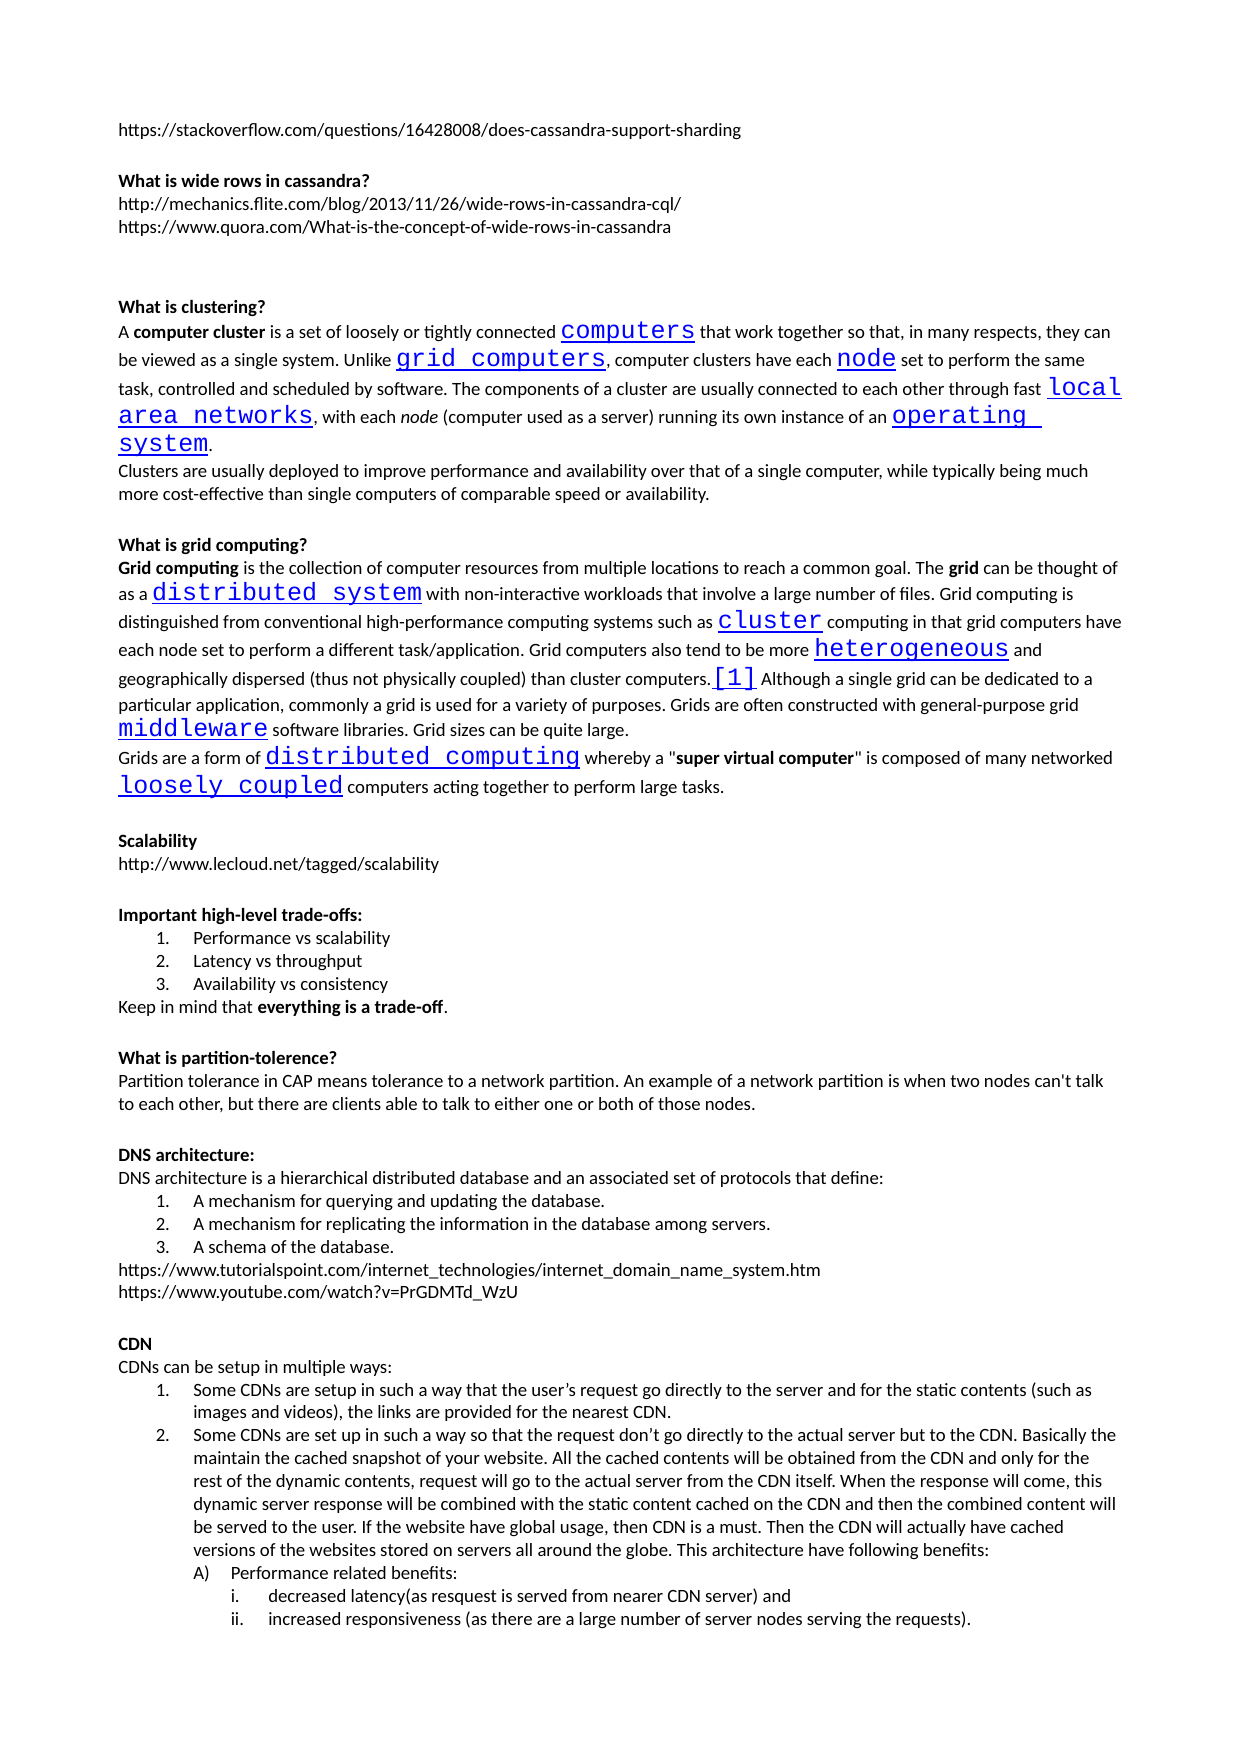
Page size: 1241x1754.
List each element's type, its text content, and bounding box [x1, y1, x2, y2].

text https://www.quora.com/What-is-the-concept-of-wide-rows-in-cassandra [118, 215, 1122, 238]
list A mechanism for replicating the information in the database among servers. [156, 1212, 1122, 1235]
text Grids are a form of distributed computing whereby a "super virtual computer" is composed of many networked loosely coupled computers acting together to perform large tasks. [118, 744, 1122, 801]
text Clusters are usually deployed to improve performance and availability over that of a single computer, while typically being much more cost-effective than single computers of comparable speed or availability. [118, 459, 1122, 505]
list A schema of the database. [156, 1235, 1122, 1258]
text What is wide rows in cassandra? [118, 169, 1122, 192]
text DNS architecture: [118, 1143, 1122, 1166]
text What is grid computing? [118, 533, 1122, 556]
text CDNs can be setup in multiple ways: [118, 1355, 1122, 1378]
list Some CDNs are setup in such a way that the user’s request go directly to the server and for the static contents (such as images and videos), the links are provided for the nearest CDN. [156, 1378, 1122, 1423]
text Grid computing is the collection of computer resources from multiple locations to reach a common goal. The grid can be thought of as a distributed system with non-interactive workloads that involve a large number of files. Grid computing is distinguished from conventional high-performance computing systems such as cluster computing in that grid computers have each node set to perform a different task/application. Grid computers also tend to be more heterogeneous and geographically dispersed (thus not physically coupled) than cluster computers.[1] Although a single grid can be dedicated to a particular application, commonly a grid is used for a variety of purposes. Grids are often constructed with general-purpose grid middleware software libraries. Grid sizes can be quite large. [118, 556, 1122, 744]
text What is clustering? [118, 295, 1122, 318]
list Some CDNs are set up in such a way so that the request don’t go directly to the actual server but to the CDN. Basically the maintain the cached snapshot of your website. All the cached contents will be obtained from the CDN and only for the rest of the dynamic contents, request will go to the actual server from the CDN itself. When the response will come, this dynamic server response will be combined with the static content cached on the CDN and then the combined content will be served to the user. If the website have global usage, then CDN is a must. Then the CDN will actually have cached versions of the websites stored on servers all around the globe. This architecture have following benefits: [156, 1423, 1122, 1561]
text https://www.tutorialspoint.com/internet_technologies/internet_domain_name_system.htm [118, 1258, 1122, 1281]
list A mechanism for querying and updating the database. [156, 1189, 1122, 1212]
text https://www.youtube.com/watch?v=PrGDMTd_WzU [118, 1281, 1122, 1303]
text What is partition-tolerence? [118, 1046, 1122, 1069]
list decreased latency(as resquest is served from nearer CDN server) and [231, 1584, 1122, 1607]
text CDN [118, 1332, 1122, 1355]
text https://stackoverflow.com/questions/16428008/does-cassandra-support-sharding [118, 118, 1122, 141]
text Scalability [118, 829, 1122, 852]
text A computer cluster is a set of loosely or tightly connected computers that work together so that, in many respects, they can be viewed as a single system. Unlike grid computers, computer clusters have each node set to perform the same task, controlled and scheduled by software. The components of a cluster are usually connected to each other through fast local area networks, with each node (computer used as a server) running its own instance of an operating system. [118, 318, 1122, 459]
list Performance related benefits: [193, 1561, 1122, 1584]
list increased responsiveness (as there are a large number of server nodes serving the requests). [231, 1607, 1122, 1630]
text Important high-level trade-offs: [118, 903, 1122, 926]
list Availability vs consistency [156, 972, 1122, 995]
text http://mechanics.flite.com/blog/2013/11/26/wide-rows-in-cassandra-cql/ [118, 192, 1122, 215]
text http://www.lecloud.net/tagged/scalability [118, 852, 1122, 875]
text DNS architecture is a hierarchical distributed database and an associated set of protocols that define: [118, 1166, 1122, 1189]
text Keep in mind that everything is a trade-off. [118, 995, 1122, 1018]
text Partition tolerance in CAP means tolerance to a network partition. An example of a network partition is when two nodes can't talk to each other, but there are clients able to talk to either one or both of those nodes. [118, 1069, 1122, 1115]
list Latency vs throughput [156, 949, 1122, 972]
list Performance vs scalability [156, 926, 1122, 949]
